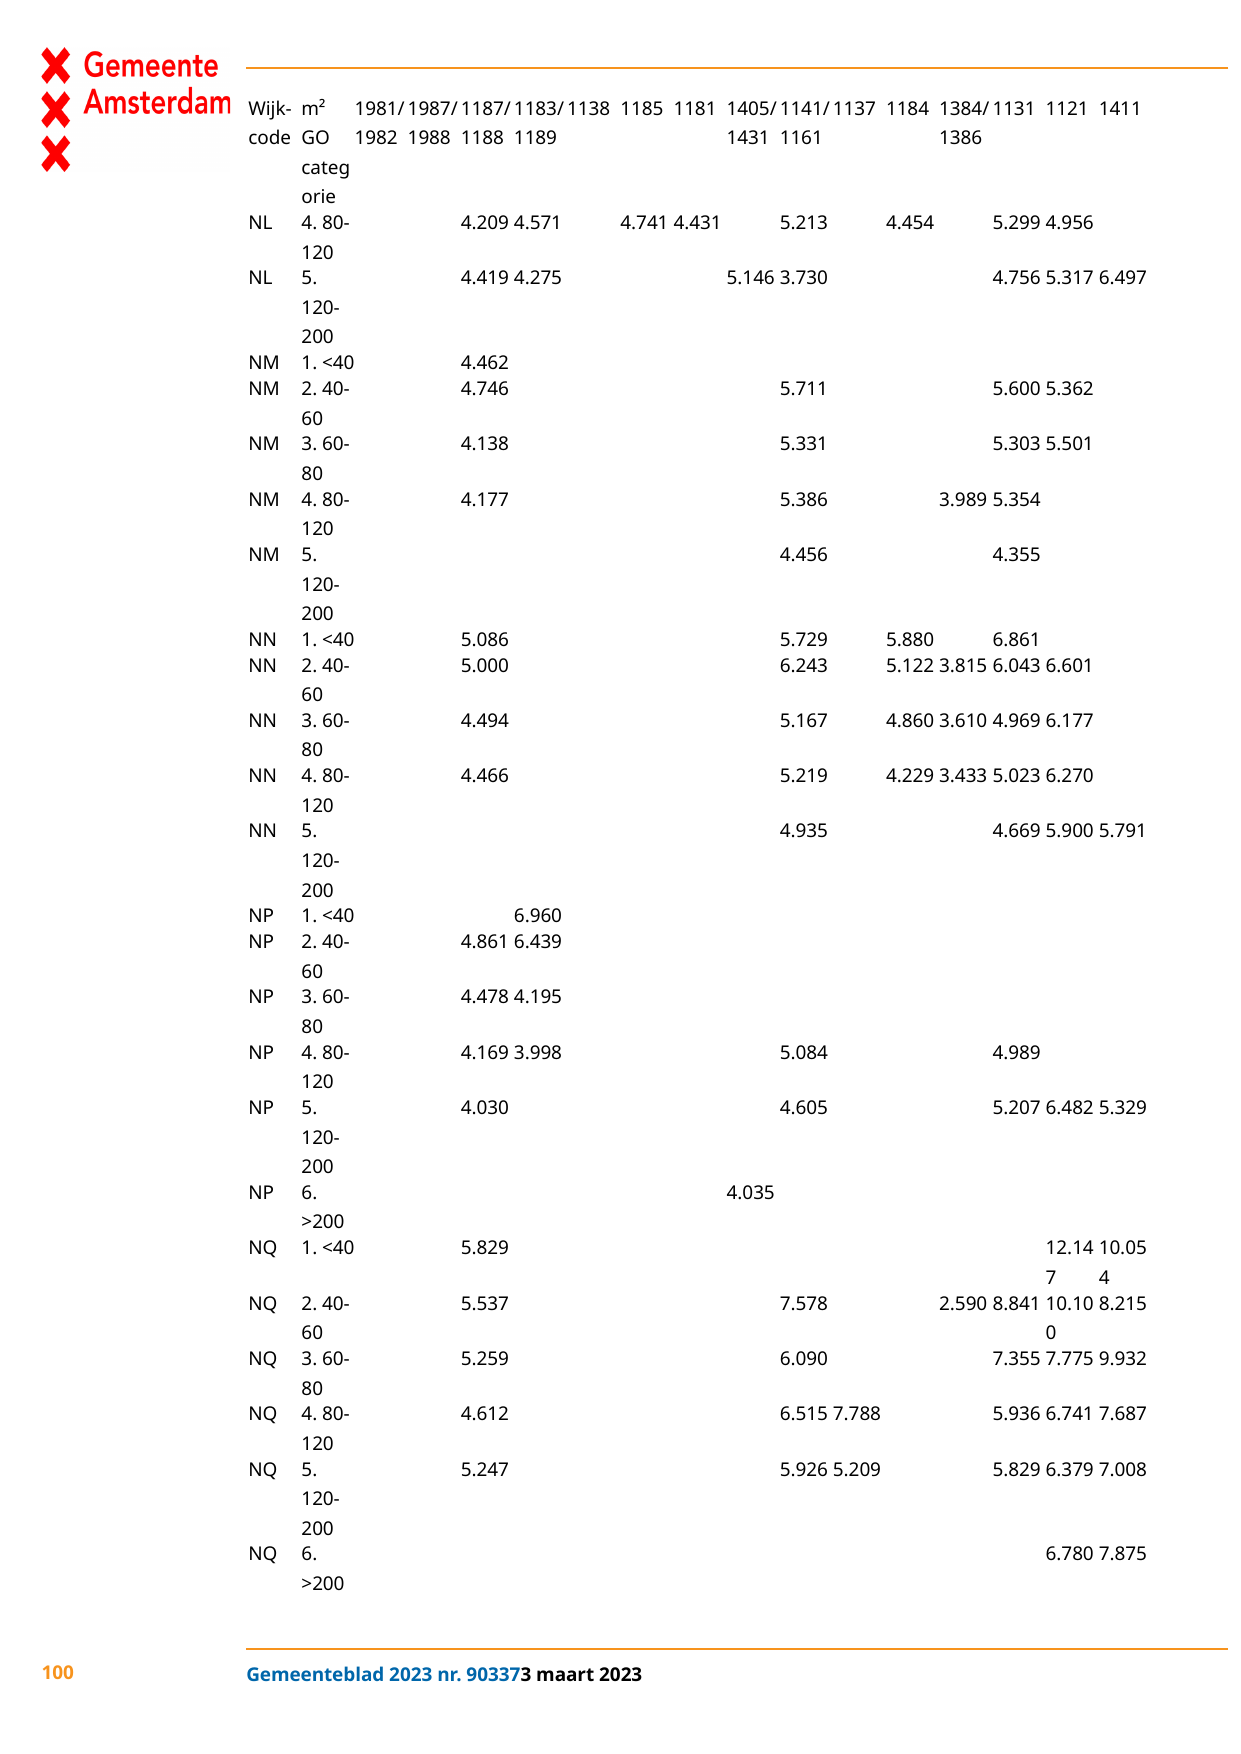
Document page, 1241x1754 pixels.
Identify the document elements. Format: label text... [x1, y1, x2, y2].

table_cell [780, 350, 833, 375]
table_cell 4.431 [673, 209, 726, 264]
table_cell [833, 1345, 886, 1400]
table_cell [567, 1541, 620, 1596]
table_cell 3.989 [939, 486, 992, 541]
table_cell [1099, 763, 1152, 818]
table_cell [992, 903, 1045, 928]
table_cell [408, 1400, 461, 1456]
table_cell [514, 763, 567, 818]
table_cell 5.299 [992, 209, 1045, 264]
table_cell [461, 541, 514, 626]
table_cell 4.969 [992, 707, 1045, 762]
table_cell 4. 80-120 [301, 1039, 354, 1094]
table_cell [514, 1345, 567, 1400]
table_cell 12.147 [1045, 1235, 1098, 1290]
table_cell 3.433 [939, 763, 992, 818]
table_cell 4.035 [726, 1179, 779, 1234]
table_cell 4.756 [992, 265, 1045, 349]
table_cell [1099, 652, 1152, 707]
table_cell [886, 375, 939, 431]
table_cell 3.610 [939, 707, 992, 762]
table_cell [408, 486, 461, 541]
table_cell NP [248, 984, 301, 1039]
table_cell [1045, 541, 1098, 626]
table_cell [1099, 707, 1152, 762]
table_cell 3. 60-80 [301, 431, 354, 486]
table_cell [833, 209, 886, 264]
table_cell [461, 1179, 514, 1234]
table_cell [939, 1179, 992, 1234]
table_cell 4.466 [461, 763, 514, 818]
table_cell 3. 60-80 [301, 707, 354, 762]
table_cell [620, 375, 673, 431]
table_cell [939, 350, 992, 375]
table_cell 5.317 [1045, 265, 1098, 349]
table_cell 5. 120-200 [301, 1094, 354, 1179]
table_cell [620, 1235, 673, 1290]
table_cell [620, 1094, 673, 1179]
table_cell 5.880 [886, 626, 939, 652]
table_cell 5.213 [780, 209, 833, 264]
table_cell 5. 120-200 [301, 265, 354, 349]
table_cell NM [248, 350, 301, 375]
table_cell [886, 541, 939, 626]
table_header 1411 [1099, 95, 1152, 209]
table_cell [567, 818, 620, 903]
table_cell [726, 350, 779, 375]
table_cell [354, 350, 407, 375]
table_cell 1. <40 [301, 903, 354, 928]
table_cell [726, 1541, 779, 1596]
table_cell 4.478 [461, 984, 514, 1039]
table_cell [620, 763, 673, 818]
table_header 1141/ 1161 [780, 95, 833, 209]
table_cell [673, 1179, 726, 1234]
table_cell [567, 209, 620, 264]
table_cell [354, 984, 407, 1039]
table_cell [408, 903, 461, 928]
table_cell [726, 818, 779, 903]
table_cell 2. 40-60 [301, 375, 354, 431]
table_cell [620, 1179, 673, 1234]
table_cell [780, 1179, 833, 1234]
table_cell 4.195 [514, 984, 567, 1039]
table_cell [886, 903, 939, 928]
table_cell 4.419 [461, 265, 514, 349]
table_cell [1099, 1179, 1152, 1234]
table_cell [780, 903, 833, 928]
table_cell [1045, 903, 1098, 928]
table_cell [726, 209, 779, 264]
table_cell [939, 209, 992, 264]
table_cell 6. >200 [301, 1541, 354, 1596]
table_cell 2. 40-60 [301, 1290, 354, 1345]
table_cell 1. <40 [301, 626, 354, 652]
table_cell [620, 984, 673, 1039]
table_cell [567, 265, 620, 349]
table_cell [354, 928, 407, 984]
table_cell 4.956 [1045, 209, 1098, 264]
table_cell [567, 1094, 620, 1179]
table_cell [726, 626, 779, 652]
table_cell [673, 265, 726, 349]
table_cell 4. 80-120 [301, 763, 354, 818]
table_header 1138 [567, 95, 620, 209]
table_cell 4.456 [780, 541, 833, 626]
table_cell [408, 265, 461, 349]
table_cell [514, 1456, 567, 1541]
table_cell [833, 984, 886, 1039]
table_cell 2. 40-60 [301, 928, 354, 984]
table_cell [620, 541, 673, 626]
table_cell NP [248, 928, 301, 984]
table_cell [514, 1094, 567, 1179]
table_cell [620, 1345, 673, 1400]
table_cell [939, 1541, 992, 1596]
table_cell NP [248, 1094, 301, 1179]
table_cell 5.167 [780, 707, 833, 762]
table_cell [514, 1290, 567, 1345]
table_cell 5.386 [780, 486, 833, 541]
table_cell [833, 626, 886, 652]
table_cell [673, 1290, 726, 1345]
table_cell 3.730 [780, 265, 833, 349]
table_cell [567, 541, 620, 626]
table_cell [1045, 1039, 1098, 1094]
table_header 1981/ 1982 [354, 95, 407, 209]
table_cell 6.177 [1045, 707, 1098, 762]
table_cell [354, 431, 407, 486]
table_cell NQ [248, 1345, 301, 1400]
table_cell [620, 265, 673, 349]
table_cell NL [248, 265, 301, 349]
table_cell [726, 1290, 779, 1345]
table_cell [1045, 486, 1098, 541]
table_cell [408, 1345, 461, 1400]
table_cell [354, 1400, 407, 1456]
table_cell [886, 1290, 939, 1345]
table_cell 5. 120-200 [301, 818, 354, 903]
table_cell 5.829 [461, 1235, 514, 1290]
table_cell 5.331 [780, 431, 833, 486]
table_cell [354, 1039, 407, 1094]
table_cell [567, 626, 620, 652]
table_cell [992, 350, 1045, 375]
table_cell [354, 818, 407, 903]
table_cell [886, 1039, 939, 1094]
table_cell 5.600 [992, 375, 1045, 431]
table_cell [354, 1094, 407, 1179]
table_cell [673, 928, 726, 984]
table_cell [833, 1290, 886, 1345]
table_cell 5.209 [833, 1456, 886, 1541]
table_cell [886, 1345, 939, 1400]
table_cell [673, 1400, 726, 1456]
table_cell 6.741 [1045, 1400, 1098, 1456]
picture [41, 47, 231, 172]
table_cell [726, 1400, 779, 1456]
table_cell [886, 1456, 939, 1541]
table_cell NP [248, 1179, 301, 1234]
table_header 1183/ 1189 [514, 95, 567, 209]
table_cell [1099, 984, 1152, 1039]
table_cell 4.612 [461, 1400, 514, 1456]
table_header 1131 [992, 95, 1045, 209]
table_cell [354, 1541, 407, 1596]
table_cell 5.303 [992, 431, 1045, 486]
table_cell [833, 1541, 886, 1596]
table_cell [833, 1039, 886, 1094]
table_cell [833, 1179, 886, 1234]
table_cell [886, 818, 939, 903]
table_cell [833, 1094, 886, 1179]
table_cell [354, 209, 407, 264]
table_cell [886, 1541, 939, 1596]
table_cell [567, 903, 620, 928]
table_cell 4. 80-120 [301, 1400, 354, 1456]
table_cell 5.146 [726, 265, 779, 349]
table_cell [939, 1456, 992, 1541]
table_cell [514, 431, 567, 486]
table_cell [567, 1290, 620, 1345]
table_cell [833, 763, 886, 818]
table_cell [939, 541, 992, 626]
table_cell [620, 707, 673, 762]
table_cell [408, 1456, 461, 1541]
table_cell [620, 626, 673, 652]
table_cell 5.329 [1099, 1094, 1152, 1179]
table_cell [514, 486, 567, 541]
table_cell [780, 1541, 833, 1596]
table_cell [1099, 626, 1152, 652]
table_cell [1099, 541, 1152, 626]
table_header 1121 [1045, 95, 1098, 209]
table_cell [620, 1400, 673, 1456]
table_cell [354, 652, 407, 707]
table_cell [514, 626, 567, 652]
table_cell [514, 1235, 567, 1290]
table_cell 5.501 [1045, 431, 1098, 486]
table_cell [833, 541, 886, 626]
table_cell [567, 984, 620, 1039]
table_cell [780, 1235, 833, 1290]
table_cell 6.379 [1045, 1456, 1098, 1541]
table_cell 5.122 [886, 652, 939, 707]
table_cell [408, 818, 461, 903]
table_cell [939, 984, 992, 1039]
table_cell 1. <40 [301, 350, 354, 375]
table_cell [354, 1290, 407, 1345]
table_cell [726, 652, 779, 707]
table_cell [939, 928, 992, 984]
table_cell 4.030 [461, 1094, 514, 1179]
table_cell 2. 40-60 [301, 652, 354, 707]
table_cell [354, 903, 407, 928]
table_cell [886, 265, 939, 349]
table_cell 9.932 [1099, 1345, 1152, 1400]
table_header 1184 [886, 95, 939, 209]
table_header 1987/ 1988 [408, 95, 461, 209]
table_cell [726, 1456, 779, 1541]
table_cell [992, 928, 1045, 984]
table_cell NM [248, 541, 301, 626]
table_cell [354, 707, 407, 762]
table_cell NQ [248, 1235, 301, 1290]
table_cell 4.355 [992, 541, 1045, 626]
table_cell [939, 818, 992, 903]
table_header 1137 [833, 95, 886, 209]
table_cell 6.090 [780, 1345, 833, 1400]
table_cell [1045, 626, 1098, 652]
table_cell NP [248, 1039, 301, 1094]
table_cell 7.775 [1045, 1345, 1098, 1400]
table_cell [408, 763, 461, 818]
table_cell [833, 1235, 886, 1290]
table_cell [567, 1039, 620, 1094]
table_cell 5.711 [780, 375, 833, 431]
table_cell NQ [248, 1400, 301, 1456]
table_cell NN [248, 707, 301, 762]
table_cell [886, 431, 939, 486]
table_cell [620, 1541, 673, 1596]
table_cell [833, 903, 886, 928]
table_cell [673, 707, 726, 762]
table_cell [886, 1179, 939, 1234]
table_cell 4.209 [461, 209, 514, 264]
table_cell 6.439 [514, 928, 567, 984]
table_cell [408, 707, 461, 762]
table_cell [408, 431, 461, 486]
table_cell [620, 350, 673, 375]
table_cell [939, 903, 992, 928]
table_cell [354, 375, 407, 431]
table_cell [673, 1039, 726, 1094]
table_cell 6.960 [514, 903, 567, 928]
table_cell [567, 1345, 620, 1400]
table_cell 6.601 [1045, 652, 1098, 707]
table_cell [673, 818, 726, 903]
table_cell [354, 763, 407, 818]
table_cell 5.023 [992, 763, 1045, 818]
table_cell 5.354 [992, 486, 1045, 541]
table_cell [408, 984, 461, 1039]
table_cell [780, 984, 833, 1039]
table_cell [939, 1094, 992, 1179]
table_cell 3.815 [939, 652, 992, 707]
table_cell [992, 1541, 1045, 1596]
table_cell 3.998 [514, 1039, 567, 1094]
table_cell [886, 1235, 939, 1290]
table_cell [886, 350, 939, 375]
table_cell 5.936 [992, 1400, 1045, 1456]
table_cell [673, 486, 726, 541]
table_cell [514, 1541, 567, 1596]
table_cell 5.791 [1099, 818, 1152, 903]
table_cell NQ [248, 1456, 301, 1541]
table_cell 7.578 [780, 1290, 833, 1345]
table_cell [408, 1179, 461, 1234]
table_cell 4.275 [514, 265, 567, 349]
table_cell [886, 984, 939, 1039]
table_cell [567, 652, 620, 707]
table_cell [1099, 375, 1152, 431]
table_cell [461, 903, 514, 928]
table_cell [992, 1235, 1045, 1290]
table_cell [833, 818, 886, 903]
table_cell 4.138 [461, 431, 514, 486]
table_cell 4.989 [992, 1039, 1045, 1094]
table_header m² GO categorie [301, 95, 354, 209]
table_cell NP [248, 903, 301, 928]
table_cell [673, 984, 726, 1039]
table_cell [726, 541, 779, 626]
table_cell [939, 1345, 992, 1400]
table_cell [1099, 486, 1152, 541]
table_cell 4.571 [514, 209, 567, 264]
table_cell 4.229 [886, 763, 939, 818]
table_cell 2.590 [939, 1290, 992, 1345]
table_cell [939, 1235, 992, 1290]
table_cell [620, 431, 673, 486]
table_cell [726, 1039, 779, 1094]
table_cell [1045, 928, 1098, 984]
table_cell [886, 1094, 939, 1179]
table_cell 4.669 [992, 818, 1045, 903]
table_cell [833, 707, 886, 762]
table_cell [620, 903, 673, 928]
table_cell [354, 1235, 407, 1290]
table_cell 7.687 [1099, 1400, 1152, 1456]
table_cell [726, 375, 779, 431]
table_cell [514, 707, 567, 762]
table_cell [1099, 928, 1152, 984]
table_cell [620, 1456, 673, 1541]
table_cell [673, 1456, 726, 1541]
table_cell [567, 375, 620, 431]
table_cell 10.100 [1045, 1290, 1098, 1345]
table_cell 4.494 [461, 707, 514, 762]
table_cell [726, 928, 779, 984]
table_cell 8.215 [1099, 1290, 1152, 1345]
table_cell NM [248, 486, 301, 541]
table_cell [514, 541, 567, 626]
table_cell [673, 1094, 726, 1179]
table_cell [514, 375, 567, 431]
table_cell [780, 928, 833, 984]
table_cell 5.259 [461, 1345, 514, 1400]
table_cell [992, 1179, 1045, 1234]
table_cell 5.829 [992, 1456, 1045, 1541]
table_cell [673, 626, 726, 652]
table_cell [939, 375, 992, 431]
table_cell [408, 375, 461, 431]
table_cell [833, 486, 886, 541]
table_cell [726, 1094, 779, 1179]
table_cell 6.497 [1099, 265, 1152, 349]
table_cell [567, 1400, 620, 1456]
table_cell 6. >200 [301, 1179, 354, 1234]
table_cell 4. 80-120 [301, 209, 354, 264]
table_cell 4. 80-120 [301, 486, 354, 541]
table_cell [726, 431, 779, 486]
table_header 1187/ 1188 [461, 95, 514, 209]
table_cell [673, 1235, 726, 1290]
table_cell NN [248, 763, 301, 818]
table_cell 5. 120-200 [301, 1456, 354, 1541]
table_cell [620, 818, 673, 903]
table_cell [408, 652, 461, 707]
table_cell [620, 928, 673, 984]
table_cell 8.841 [992, 1290, 1045, 1345]
table_cell 5.247 [461, 1456, 514, 1541]
table_cell [408, 350, 461, 375]
table_cell [408, 928, 461, 984]
table_cell 4.462 [461, 350, 514, 375]
table_cell [1099, 209, 1152, 264]
table_cell [620, 652, 673, 707]
table_cell [408, 1039, 461, 1094]
table_cell [939, 1039, 992, 1094]
table_cell [354, 626, 407, 652]
table_cell 4.454 [886, 209, 939, 264]
table_cell [939, 431, 992, 486]
table_cell 1. <40 [301, 1235, 354, 1290]
table_cell [514, 1179, 567, 1234]
table_cell 4.935 [780, 818, 833, 903]
table_cell 5.207 [992, 1094, 1045, 1179]
table_cell [726, 1345, 779, 1400]
table_cell [567, 1235, 620, 1290]
table_cell 5.900 [1045, 818, 1098, 903]
table_cell [1099, 1039, 1152, 1094]
table_cell [726, 984, 779, 1039]
table_cell [1045, 350, 1098, 375]
table_cell [620, 486, 673, 541]
table_cell 5.084 [780, 1039, 833, 1094]
table_cell [620, 1290, 673, 1345]
table_cell [408, 626, 461, 652]
table_cell [1099, 431, 1152, 486]
table_cell [408, 541, 461, 626]
table_cell [567, 350, 620, 375]
table_cell NM [248, 375, 301, 431]
table_cell 4.746 [461, 375, 514, 431]
table_cell [461, 818, 514, 903]
table_cell [833, 265, 886, 349]
table_cell 7.788 [833, 1400, 886, 1456]
table_cell [461, 1541, 514, 1596]
table_cell [673, 1541, 726, 1596]
table_cell 6.482 [1045, 1094, 1098, 1179]
table_cell [354, 1345, 407, 1400]
table_cell 3. 60-80 [301, 1345, 354, 1400]
table_cell [673, 1345, 726, 1400]
table_cell [1045, 984, 1098, 1039]
table_cell 5.219 [780, 763, 833, 818]
table_cell 6.043 [992, 652, 1045, 707]
table_cell [726, 707, 779, 762]
table_cell 5. 120-200 [301, 541, 354, 626]
table_cell [354, 1456, 407, 1541]
table_cell 7.355 [992, 1345, 1045, 1400]
table_cell [567, 928, 620, 984]
table_cell 7.008 [1099, 1456, 1152, 1541]
table_cell [567, 1179, 620, 1234]
table_header 1181 [673, 95, 726, 209]
table_cell [833, 431, 886, 486]
table_cell [833, 652, 886, 707]
table_cell [408, 1290, 461, 1345]
table_cell [567, 763, 620, 818]
table_cell 6.861 [992, 626, 1045, 652]
table_cell [939, 626, 992, 652]
table_cell [514, 652, 567, 707]
table_header Wijk-code [248, 95, 301, 209]
table_cell [886, 928, 939, 984]
table_cell NM [248, 431, 301, 486]
table_cell [1099, 350, 1152, 375]
table_cell [567, 431, 620, 486]
table_cell 5.729 [780, 626, 833, 652]
table_cell NL [248, 209, 301, 264]
table_cell NN [248, 818, 301, 903]
table_cell 6.780 [1045, 1541, 1098, 1596]
table_cell 10.054 [1099, 1235, 1152, 1290]
table_cell 3. 60-80 [301, 984, 354, 1039]
table_cell 6.515 [780, 1400, 833, 1456]
table_cell 4.177 [461, 486, 514, 541]
table_cell [567, 1456, 620, 1541]
table_cell [567, 707, 620, 762]
table_cell [939, 265, 992, 349]
table_cell 7.875 [1099, 1541, 1152, 1596]
table_header 1405/ 1431 [726, 95, 779, 209]
table_cell 5.926 [780, 1456, 833, 1541]
table_cell [354, 541, 407, 626]
table_cell [408, 1541, 461, 1596]
table_cell [620, 1039, 673, 1094]
table_cell 4.861 [461, 928, 514, 984]
table_cell 5.537 [461, 1290, 514, 1345]
table_cell 4.169 [461, 1039, 514, 1094]
table_cell [354, 265, 407, 349]
table_cell [514, 350, 567, 375]
table_cell [833, 375, 886, 431]
table_cell [1045, 1179, 1098, 1234]
table_cell NQ [248, 1541, 301, 1596]
table_cell 5.086 [461, 626, 514, 652]
table_cell [673, 903, 726, 928]
table_cell [886, 1400, 939, 1456]
table_cell [354, 1179, 407, 1234]
table_header 1384/ 1386 [939, 95, 992, 209]
table_cell [939, 1400, 992, 1456]
table_cell [726, 486, 779, 541]
table_cell NN [248, 626, 301, 652]
table_header 1185 [620, 95, 673, 209]
table_cell [833, 350, 886, 375]
table_cell 4.860 [886, 707, 939, 762]
table_cell [726, 763, 779, 818]
table_cell [514, 818, 567, 903]
table_cell 4.741 [620, 209, 673, 264]
table_cell [833, 928, 886, 984]
table_cell [567, 486, 620, 541]
table_cell [514, 1400, 567, 1456]
table_cell [886, 486, 939, 541]
table_cell [408, 1094, 461, 1179]
table_cell [673, 652, 726, 707]
table_cell 5.362 [1045, 375, 1098, 431]
table_cell [726, 903, 779, 928]
table_cell [408, 1235, 461, 1290]
table_cell [408, 209, 461, 264]
table_cell [673, 541, 726, 626]
table_cell [354, 486, 407, 541]
table_cell 4.605 [780, 1094, 833, 1179]
table_cell [992, 984, 1045, 1039]
table_cell 6.270 [1045, 763, 1098, 818]
table_cell NQ [248, 1290, 301, 1345]
table_cell [673, 350, 726, 375]
table_cell [673, 431, 726, 486]
table_cell NN [248, 652, 301, 707]
table_cell 6.243 [780, 652, 833, 707]
table_cell [1099, 903, 1152, 928]
table_cell [726, 1235, 779, 1290]
table_cell 5.000 [461, 652, 514, 707]
table_cell [673, 375, 726, 431]
table_cell [673, 763, 726, 818]
